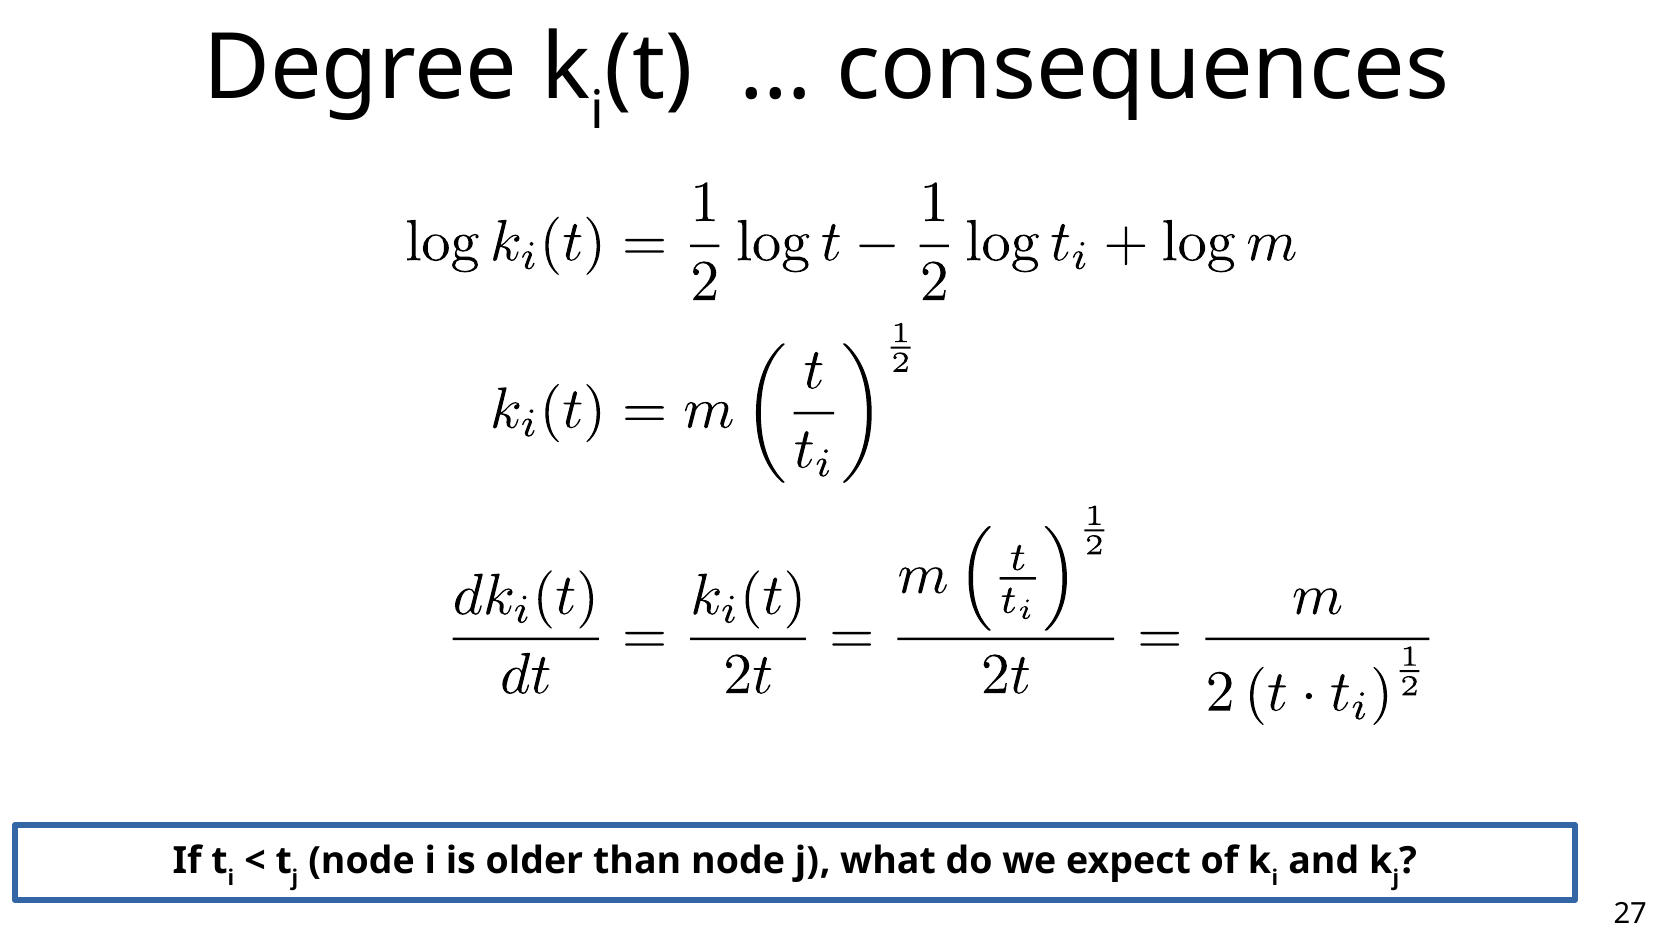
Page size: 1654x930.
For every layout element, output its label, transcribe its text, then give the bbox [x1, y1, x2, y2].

text_box [405, 182, 1430, 726]
text_box If ti < tj (node i is older than node j), what do we expect of ki and kj? [15, 825, 1576, 901]
title Degree ki(t) … consequences [82, 9, 1571, 136]
